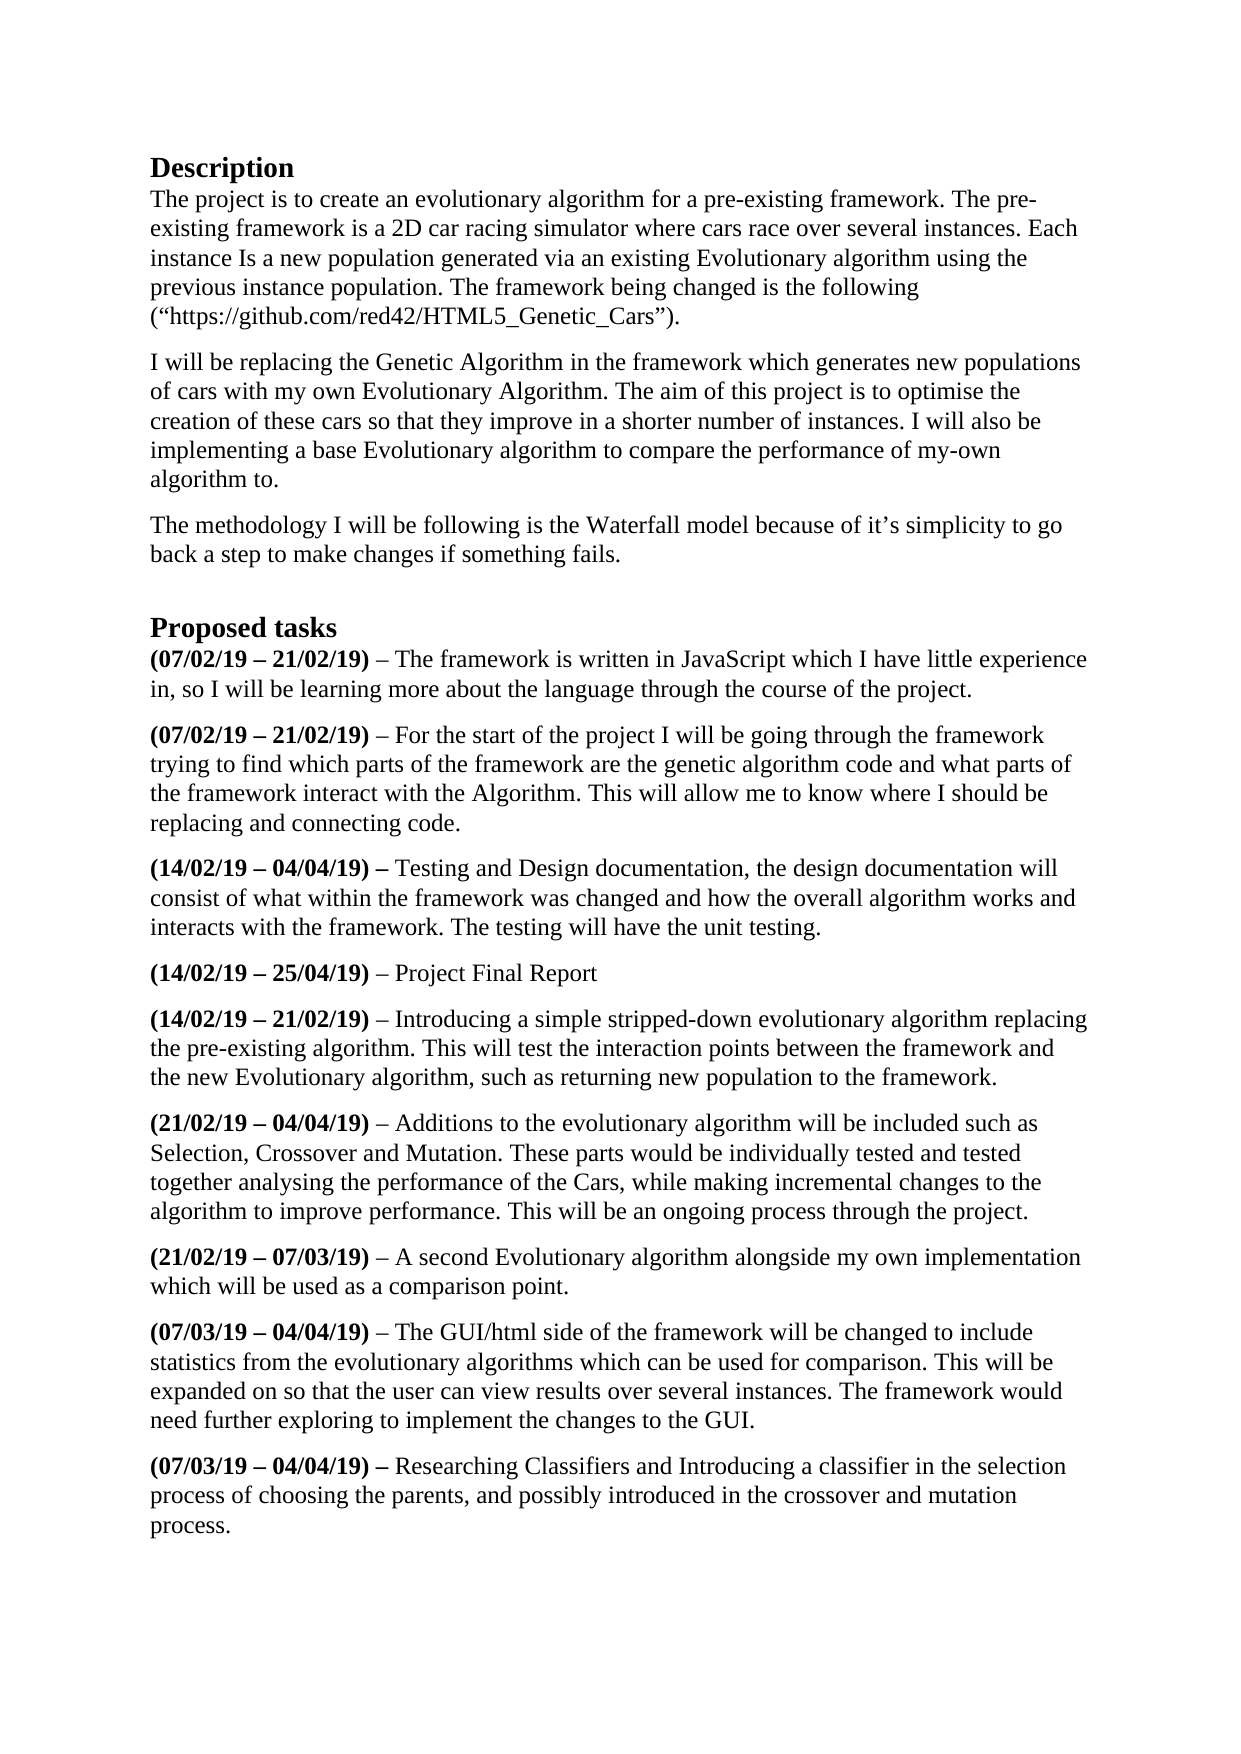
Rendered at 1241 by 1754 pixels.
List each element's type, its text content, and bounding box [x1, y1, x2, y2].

text (07/03/19 – 04/04/19) – Researching Classifiers and Introducing a classifier in the selection process of choosing the parents, and possibly introduced in the crossover and mutation process. [150, 1451, 1090, 1538]
text (14/02/19 – 21/02/19) – Introducing a simple stripped-down evolutionary algorithm replacing the pre-existing algorithm. This will test the interaction points between the framework and the new Evolutionary algorithm, such as returning new population to the framework. [150, 1004, 1090, 1091]
text (21/02/19 – 04/04/19) – Additions to the evolutionary algorithm will be included such as Selection, Crossover and Mutation. These parts would be individually tested and tested together analysing the performance of the Cars, while making incremental changes to the algorithm to improve performance. This will be an ongoing process through the project. [150, 1108, 1090, 1225]
text The project is to create an evolutionary algorithm for a pre-existing framework. The pre-existing framework is a 2D car racing simulator where cars race over several instances. Each instance Is a new population generated via an existing Evolutionary algorithm using the previous instance population. The framework being changed is the following (“https://github.com/red42/HTML5_Genetic_Cars”). [150, 184, 1090, 330]
text I will be replacing the Genetic Algorithm in the framework which generates new populations of cars with my own Evolutionary Algorithm. The aim of this project is to optimise the creation of these cars so that they improve in a shorter number of instances. I will also be implementing a base Evolutionary algorithm to compare the performance of my-own algorithm to. [150, 347, 1090, 493]
text (07/02/19 – 21/02/19) – The framework is written in JavaScript which I have little experience in, so I will be learning more about the language through the course of the project. [150, 644, 1090, 703]
subtitle Description [150, 150, 1090, 183]
subtitle Proposed tasks [150, 610, 1090, 644]
text (21/02/19 – 07/03/19) – A second Evolutionary algorithm alongside my own implementation which will be used as a comparison point. [150, 1242, 1090, 1300]
text (14/02/19 – 25/04/19) – Project Final Report [150, 958, 1090, 987]
text (07/03/19 – 04/04/19) – The GUI/html side of the framework will be changed to include statistics from the evolutionary algorithms which can be used for comparison. This will be expanded on so that the user can view results over several instances. The framework would need further exploring to implement the changes to the GUI. [150, 1317, 1090, 1434]
text (14/02/19 – 04/04/19) – Testing and Design documentation, the design documentation will consist of what within the framework was changed and how the overall algorithm works and interacts with the framework. The testing will have the unit testing. [150, 853, 1090, 941]
text The methodology I will be following is the Waterfall model because of it’s simplicity to go back a step to make changes if something fails. [150, 510, 1090, 568]
text (07/02/19 – 21/02/19) – For the start of the project I will be going through the framework trying to find which parts of the framework are the genetic algorithm code and what parts of the framework interact with the Algorithm. This will allow me to know where I should be replacing and connecting code. [150, 720, 1090, 836]
